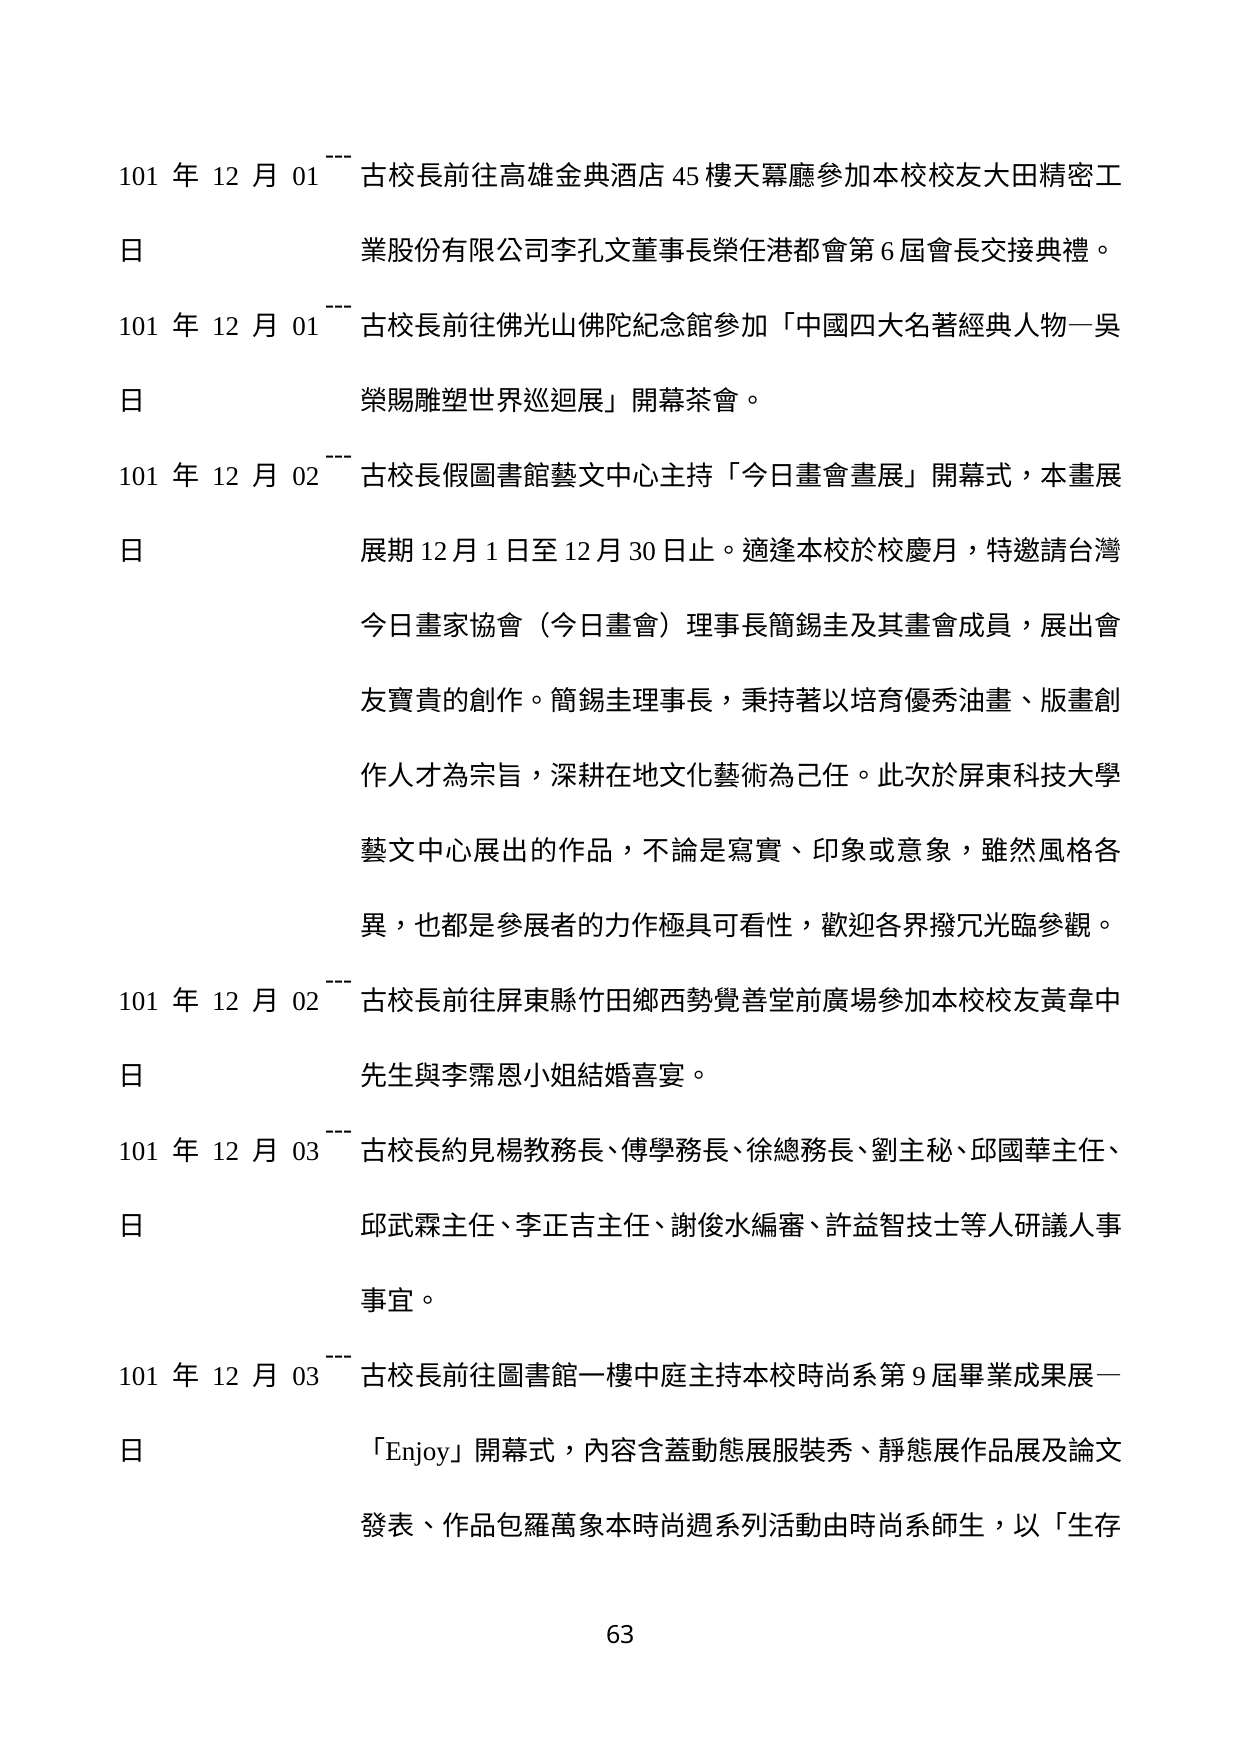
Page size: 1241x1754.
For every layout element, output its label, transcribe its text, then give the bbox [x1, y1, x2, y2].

table_cell 101年12月02日 [115, 436, 322, 961]
table_cell 古校長前往圖書館一樓中庭主持本校時尚系第9屆畢業成果展—「Enjoy」開幕式，內容含蓋動態展服裝秀、靜態展作品展及論文發表、作品包羅萬象本時尚週系列活動由時尚系師生，以「生存 [358, 1336, 1125, 1561]
table_cell 古校長假圖書館藝文中心主持「今日畫會晝展」開幕式，本畫展展期12月1日至12月30日止。適逢本校於校慶月，特邀請台灣今日畫家協會（今日畫會）理事長簡錫圭及其畫會成員，展出會友寶貴的創作。簡錫圭理事長，秉持著以培育優秀油畫、版畫創作人才為宗旨，深耕在地文化藝術為己任。此次於屏東科技大學藝文中心展出的作品，不論是寫實、印象或意象，雖然風格各異，也都是參展者的力作極具可看性，歡迎各界撥冗光臨參觀。 [358, 436, 1125, 961]
table_cell 古校長前往高雄金典酒店45樓天冪廳參加本校校友大田精密工業股份有限公司李孔文董事長榮任港都會第6屆會長交接典禮。 [358, 136, 1125, 286]
table_cell --- [322, 1111, 357, 1336]
table_cell 101年12月01日 [115, 136, 322, 286]
table_cell --- [322, 286, 357, 436]
table_cell 101年12月03日 [115, 1336, 322, 1561]
table_cell 古校長約見楊教務長、傅學務長、徐總務長、劉主秘、邱國華主任、邱武霖主任、李正吉主任、謝俊水編審、許益智技士等人研議人事事宜。 [358, 1111, 1125, 1336]
table_cell 101年12月03日 [115, 1111, 322, 1336]
table_cell --- [322, 1336, 357, 1561]
table_cell 古校長前往佛光山佛陀紀念館參加「中國四大名著經典人物—吳榮賜雕塑世界巡迴展」開幕茶會。 [358, 286, 1125, 436]
table_cell 古校長前往屏東縣竹田鄉西勢覺善堂前廣場參加本校校友黃韋中先生與李霈恩小姐結婚喜宴。 [358, 961, 1125, 1111]
table_cell --- [322, 436, 357, 961]
table_cell 101年12月01日 [115, 286, 322, 436]
table_cell 101年12月02日 [115, 961, 322, 1111]
table_cell --- [322, 136, 357, 286]
table_cell --- [322, 961, 357, 1111]
